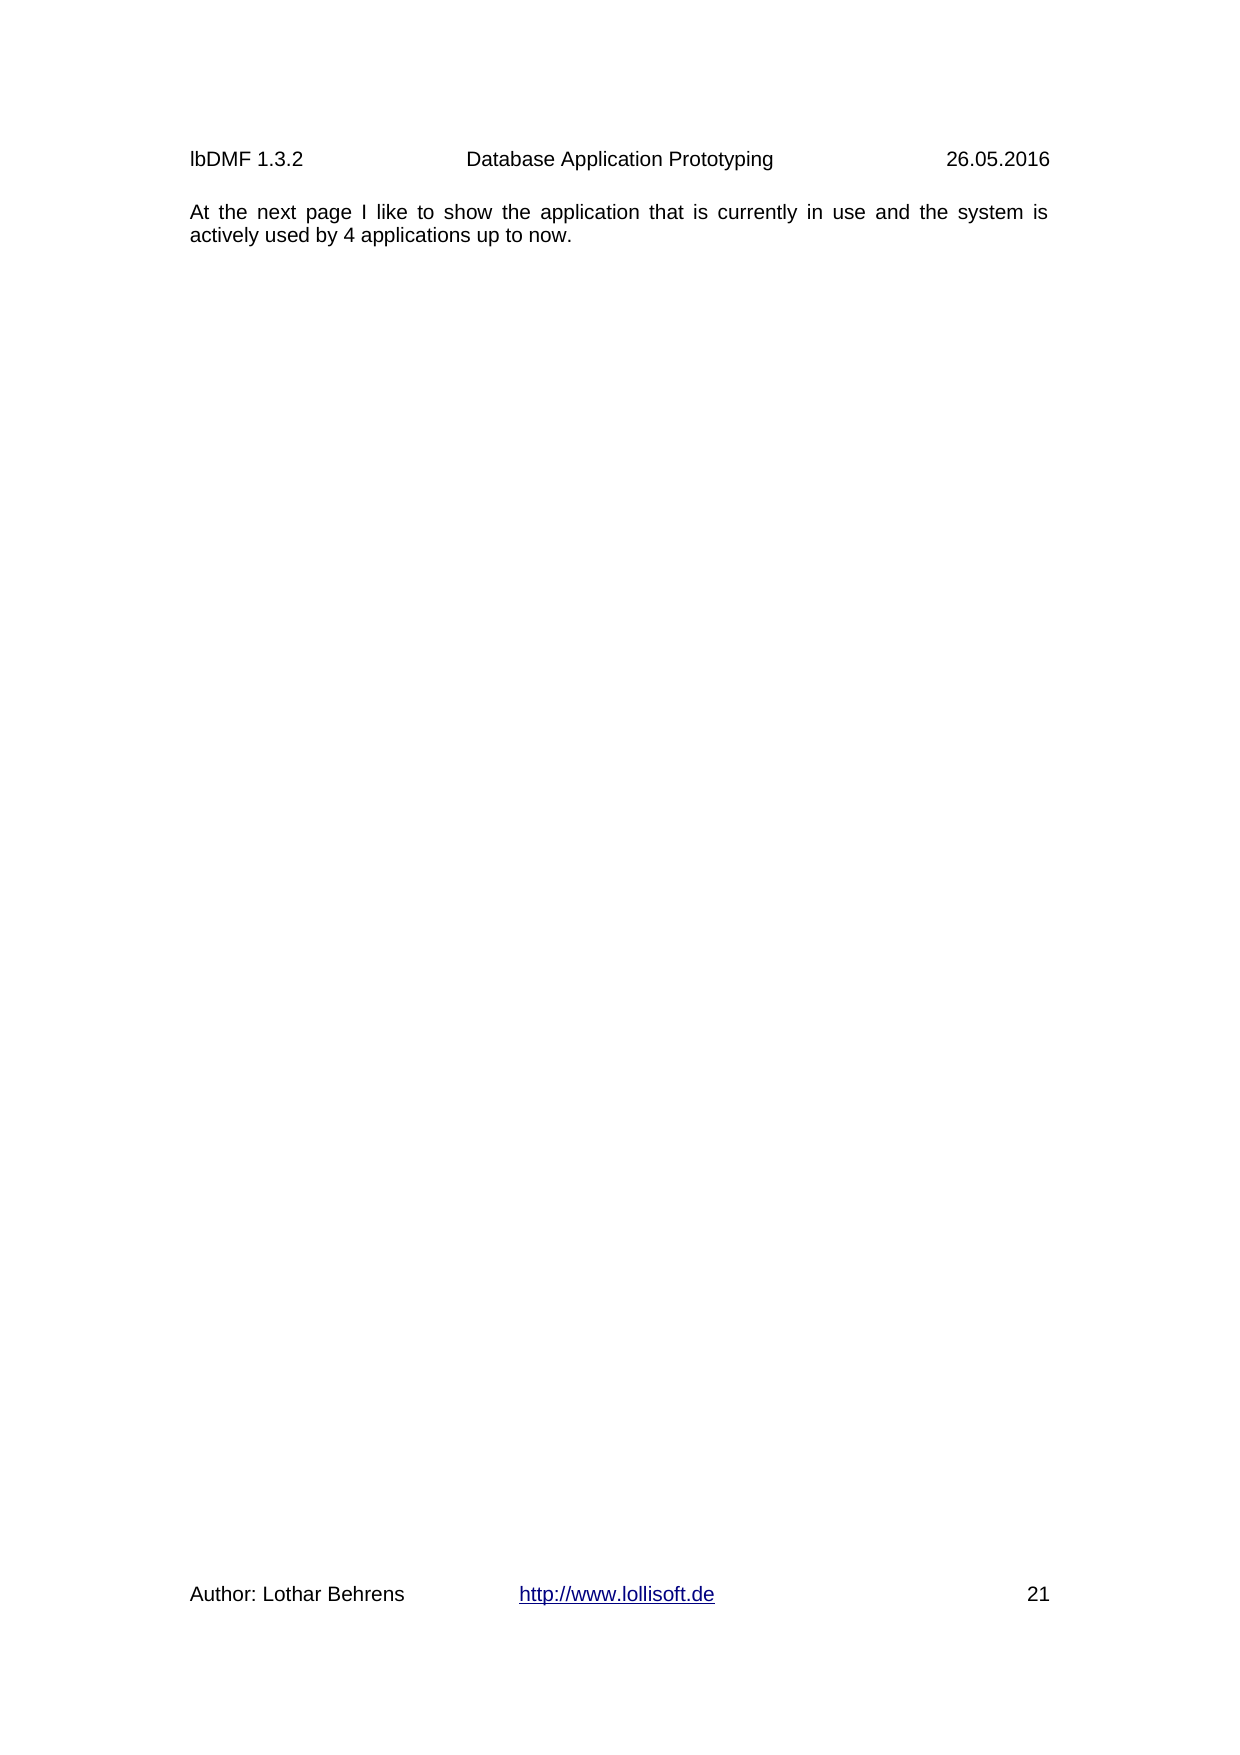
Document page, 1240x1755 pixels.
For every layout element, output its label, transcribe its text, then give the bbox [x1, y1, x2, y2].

text At the next page I like to show the application that is currently in use and the system is actively used by 4 applications up to now. [189, 201, 1050, 247]
